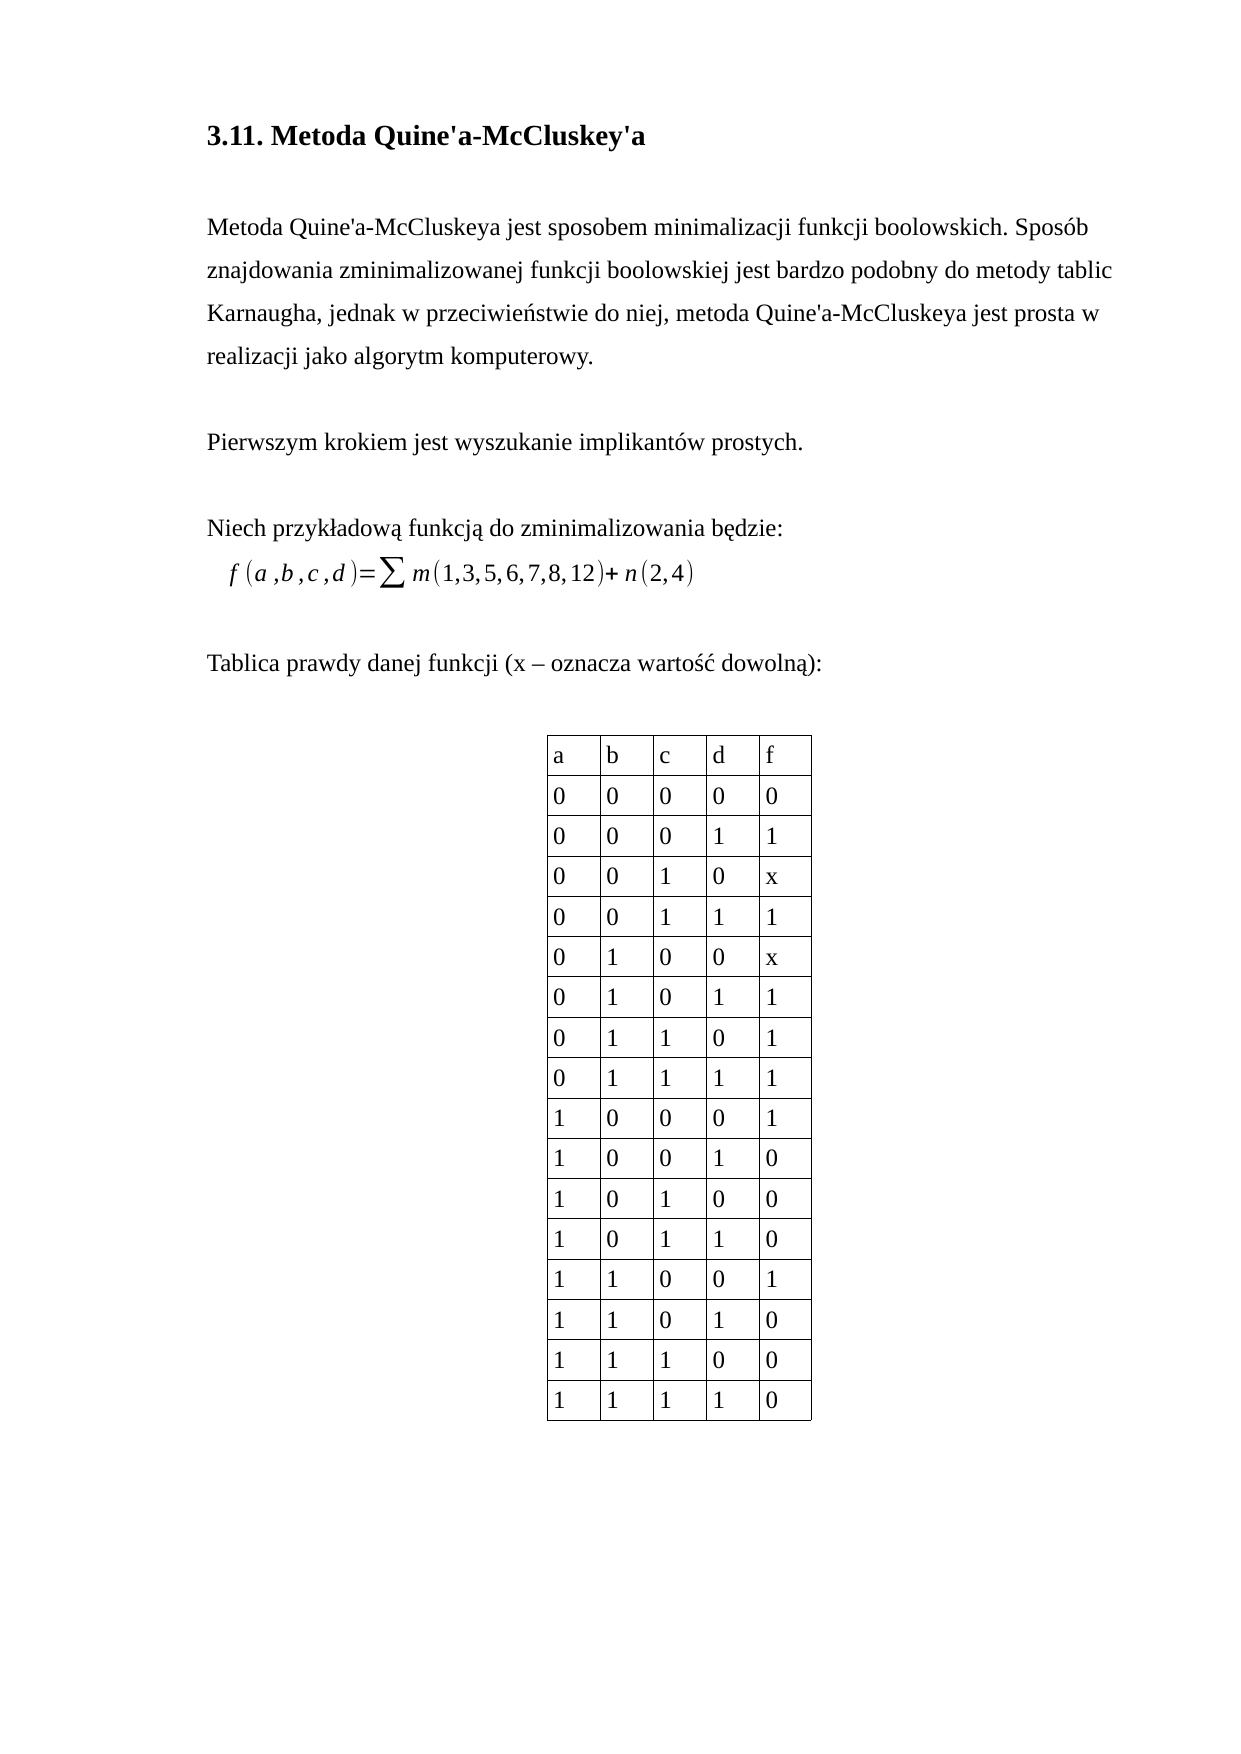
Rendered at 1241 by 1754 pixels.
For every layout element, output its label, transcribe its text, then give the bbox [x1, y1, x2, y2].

table_cell 1 [601, 937, 653, 976]
table_cell 1 [601, 1260, 653, 1299]
table_cell 0 [654, 1300, 706, 1339]
table_cell 0 [654, 1099, 706, 1138]
table_cell 0 [548, 816, 600, 856]
table_cell 0 [760, 1381, 811, 1420]
table_cell 1 [601, 1058, 653, 1097]
table_cell 0 [760, 776, 811, 815]
table_cell 0 [601, 897, 653, 936]
table_cell 1 [601, 1300, 653, 1339]
table_cell 0 [601, 1099, 653, 1138]
table_cell 0 [601, 857, 653, 896]
table_cell 1 [548, 1099, 600, 1138]
table_cell 1 [760, 977, 811, 1017]
table_cell 1 [601, 1018, 653, 1057]
table_cell 0 [707, 937, 759, 976]
table_cell 1 [654, 897, 706, 936]
table_header b [601, 736, 653, 775]
table_cell 0 [548, 937, 600, 976]
table_cell 1 [654, 1058, 706, 1097]
table_header f [760, 736, 811, 775]
text Niech przykładową funkcją do zminimalizowania będzie: [207, 513, 1152, 542]
table_cell 1 [654, 1018, 706, 1057]
table_cell 0 [601, 776, 653, 815]
table_header a [548, 736, 600, 775]
table_cell 1 [654, 1219, 706, 1259]
table_cell 0 [601, 1179, 653, 1218]
table_cell 0 [601, 816, 653, 856]
table_cell 1 [760, 1058, 811, 1097]
table_cell 0 [654, 937, 706, 976]
table_cell 0 [760, 1179, 811, 1218]
table_cell 1 [707, 1381, 759, 1420]
table_header d [707, 736, 759, 775]
table_cell 1 [654, 1381, 706, 1420]
table_cell 1 [707, 1058, 759, 1097]
table_cell 1 [601, 977, 653, 1017]
table_cell 1 [548, 1179, 600, 1218]
table_cell 0 [760, 1300, 811, 1339]
table_cell 0 [654, 776, 706, 815]
table_cell 1 [548, 1340, 600, 1379]
table_cell 0 [601, 1139, 653, 1178]
table_cell x [760, 857, 811, 896]
table_cell 0 [654, 1139, 706, 1178]
table_cell 0 [654, 1260, 706, 1299]
table_cell 1 [548, 1381, 600, 1420]
table_cell 0 [654, 977, 706, 1017]
table_cell 1 [548, 1260, 600, 1299]
table_cell 0 [707, 1018, 759, 1057]
table_cell 0 [760, 1139, 811, 1178]
table_cell 0 [548, 776, 600, 815]
table_cell 1 [760, 1099, 811, 1138]
table_cell 0 [760, 1219, 811, 1259]
table_cell 1 [760, 897, 811, 936]
table_cell 1 [601, 1340, 653, 1379]
text Tablica prawdy danej funkcji (x – oznacza wartość dowolną): [207, 648, 1152, 677]
table_cell 0 [548, 1058, 600, 1097]
table_cell 0 [760, 1340, 811, 1379]
text Metoda Quine'a-McCluskeya jest sposobem minimalizacji funkcji boolowskich. Sposób znajdowania zminimalizowanej funkcji boolowskiej jest bardzo podobny do metody tablic Karnaugha, jednak w przeciwieństwie do niej, metoda Quine'a-McCluskeya jest prosta w realizacji jako algorytm komputerowy. [207, 212, 1152, 370]
table_cell 0 [707, 857, 759, 896]
table_cell 1 [707, 897, 759, 936]
table_cell 0 [548, 1018, 600, 1057]
table_cell 0 [707, 1340, 759, 1379]
table_cell 0 [601, 1219, 653, 1259]
table_cell 1 [760, 816, 811, 856]
table_cell 0 [548, 857, 600, 896]
table_cell 1 [707, 1219, 759, 1259]
table_cell 0 [707, 1179, 759, 1218]
table_cell 1 [654, 857, 706, 896]
table_cell 1 [548, 1219, 600, 1259]
table_header c [654, 736, 706, 775]
table_cell 1 [548, 1139, 600, 1178]
table_cell 1 [760, 1260, 811, 1299]
table_cell 1 [654, 1340, 706, 1379]
table_cell 1 [760, 1018, 811, 1057]
table_cell 0 [707, 1260, 759, 1299]
text Pierwszym krokiem jest wyszukanie implikantów prostych. [207, 427, 1152, 456]
table_cell 0 [654, 816, 706, 856]
table_cell 1 [707, 1139, 759, 1178]
table_cell 0 [548, 977, 600, 1017]
table_cell 1 [707, 1300, 759, 1339]
table_cell 1 [707, 816, 759, 856]
table_cell 0 [548, 897, 600, 936]
table_cell 1 [707, 977, 759, 1017]
table_cell 0 [707, 1099, 759, 1138]
text 3.11. Metoda Quine'a-McCluskey'a [207, 118, 1152, 152]
table_cell 1 [601, 1381, 653, 1420]
table_cell 0 [707, 776, 759, 815]
table_cell 1 [548, 1300, 600, 1339]
table_cell x [760, 937, 811, 976]
table_cell 1 [654, 1179, 706, 1218]
